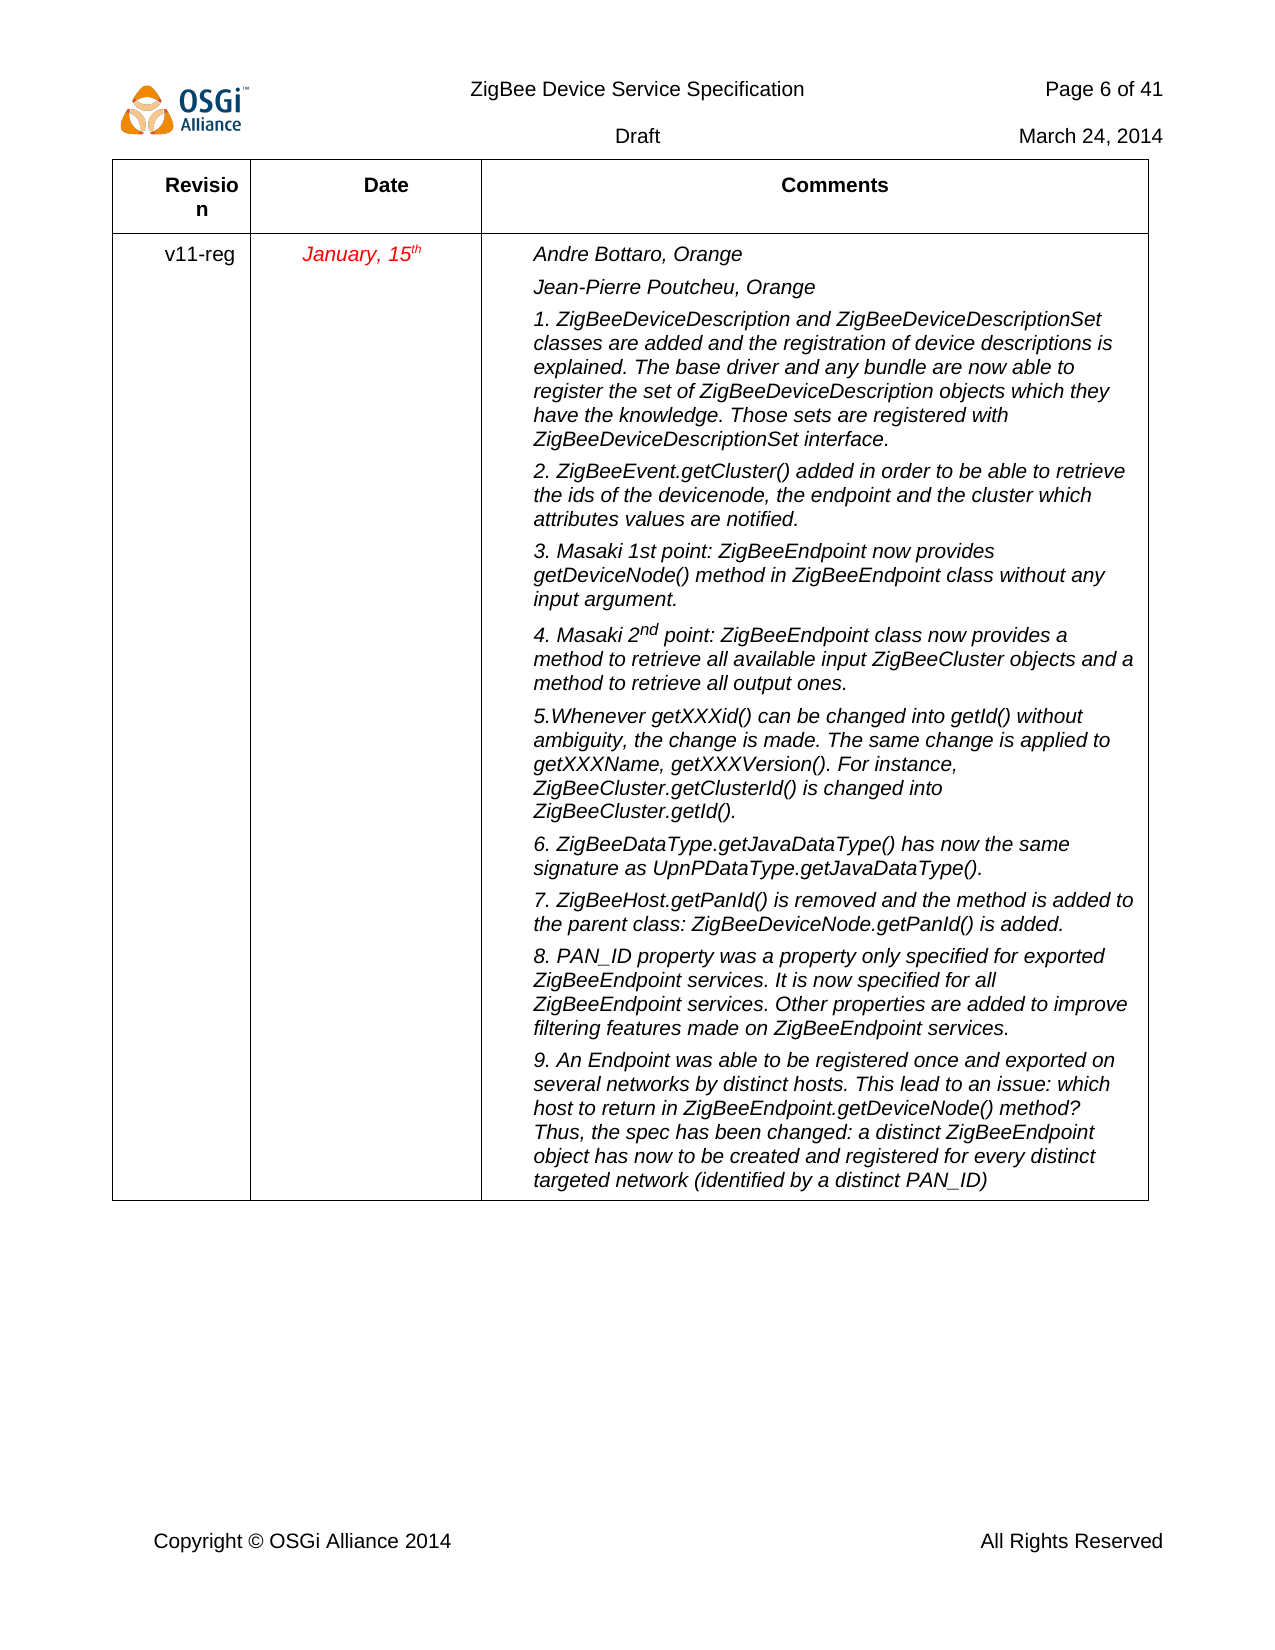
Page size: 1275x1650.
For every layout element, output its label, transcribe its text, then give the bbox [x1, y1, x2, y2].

table_header Comments [482, 160, 1148, 233]
table_cell Andre Bottaro, Orange Jean-Pierre Poutcheu, Orange 1. ZigBeeDeviceDescription and ZigBeeDeviceDescriptionSet classes are added and the registration of device descriptions is explained. The base driver and any bundle are now able to register the set of ZigBeeDeviceDescription objects which they have the knowledge. Those sets are registered with ZigBeeDeviceDescriptionSet interface. 2. ZigBeeEvent.getCluster() added in order to be able to retrieve the ids of the devicenode, the endpoint and the cluster which attributes values are notified. 3. Masaki 1st point: ZigBeeEndpoint now provides getDeviceNode() method in ZigBeeEndpoint class without any input argument. 4. Masaki 2nd point: ZigBeeEndpoint class now provides a method to retrieve all available input ZigBeeCluster objects and a method to retrieve all output ones. 5.Whenever getXXXid() can be changed into getId() without ambiguity, the change is made. The same change is applied to getXXXName, getXXXVersion(). For instance, ZigBeeCluster.getClusterId() is changed into ZigBeeCluster.getId(). 6. ZigBeeDataType.getJavaDataType() has now the same signature as UpnPDataType.getJavaDataType(). 7. ZigBeeHost.getPanId() is removed and the method is added to the parent class: ZigBeeDeviceNode.getPanId() is added. 8. PAN_ID property was a property only specified for exported ZigBeeEndpoint services. It is now specified for all ZigBeeEndpoint services. Other properties are added to improve filtering features made on ZigBeeEndpoint services. 9. An Endpoint was able to be registered once and exported on several networks by distinct hosts. This lead to an issue: which host to return in ZigBeeEndpoint.getDeviceNode() method? Thus, the spec has been changed: a distinct ZigBeeEndpoint object has now to be created and registered for every distinct targeted network (identified by a distinct PAN_ID) [482, 234, 1148, 1200]
table_cell January, 15th [251, 234, 481, 1200]
picture [113, 78, 257, 142]
table_header Revision [113, 160, 250, 233]
table_cell v11-reg [113, 234, 250, 1200]
table_header Date [251, 160, 481, 233]
